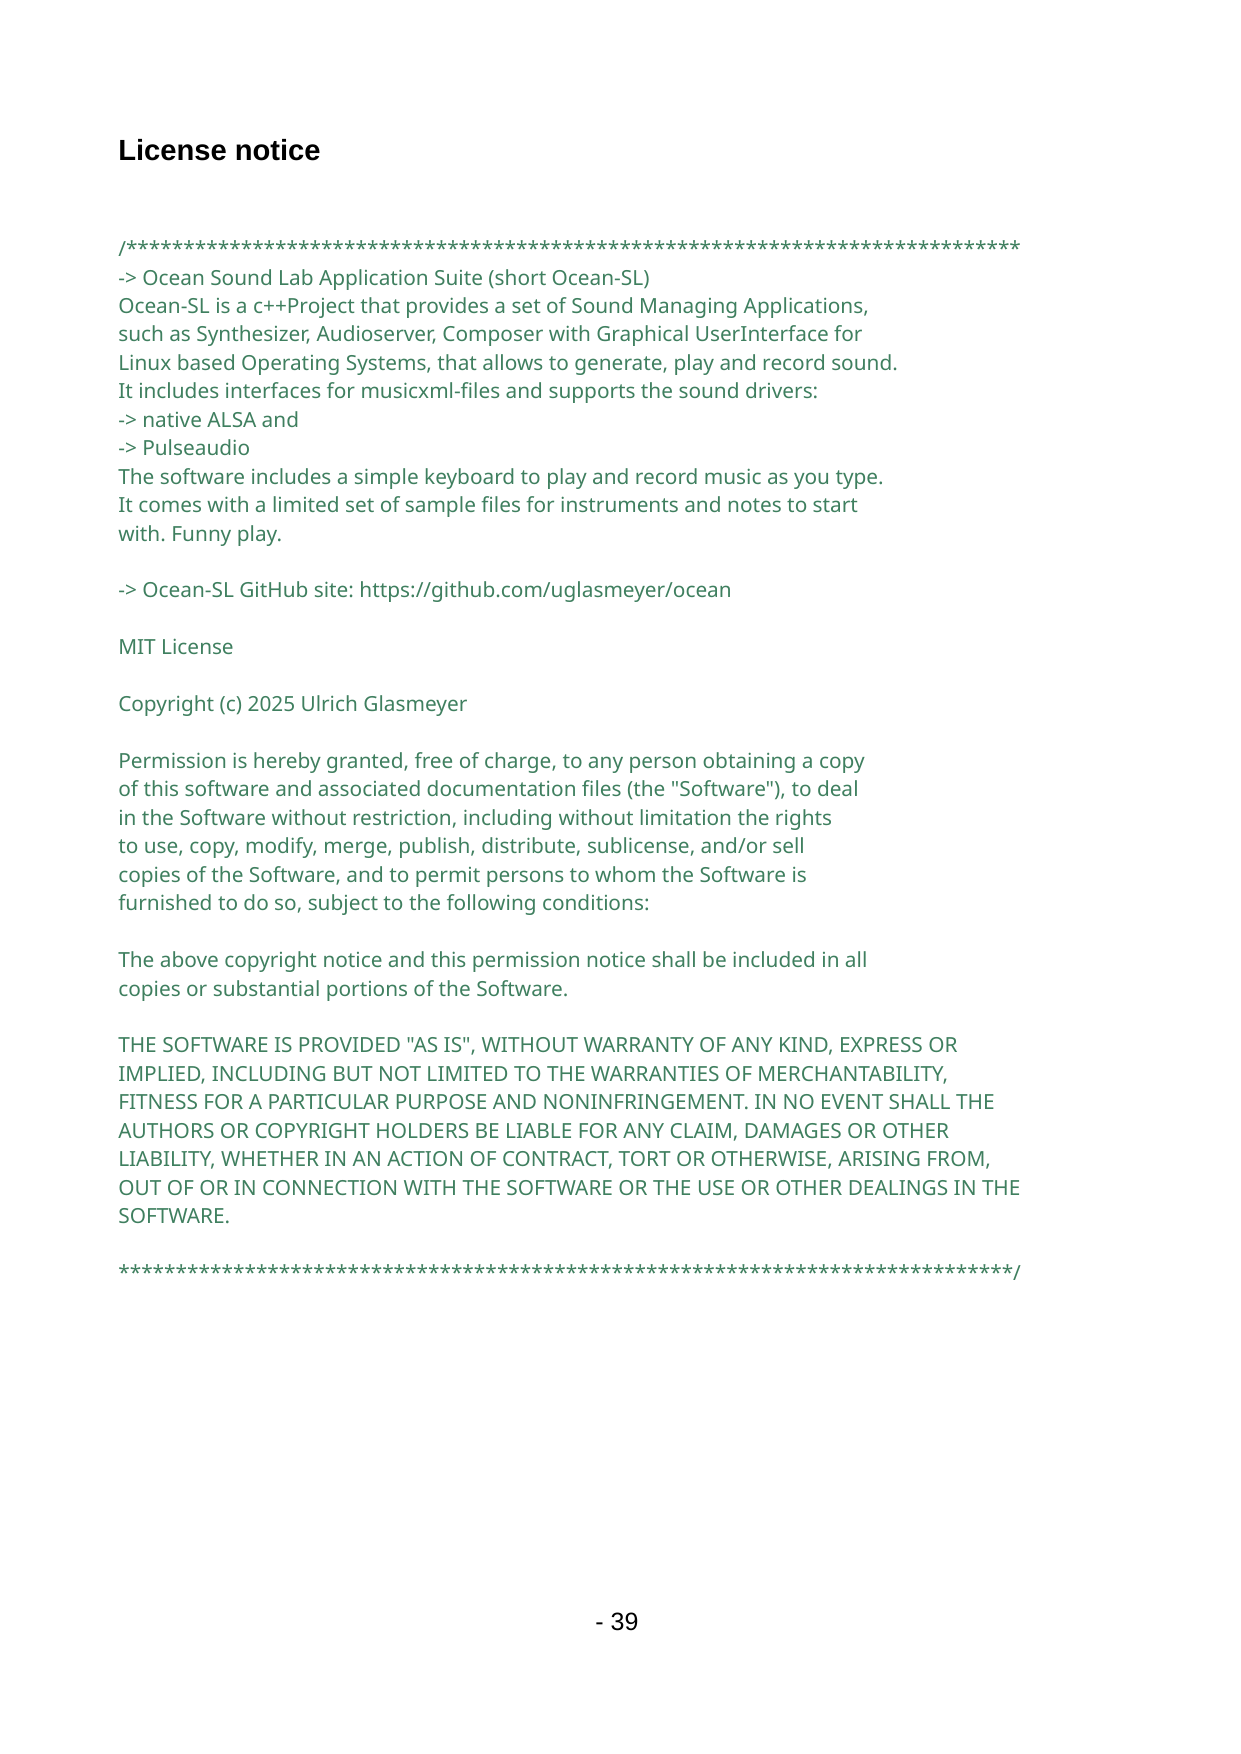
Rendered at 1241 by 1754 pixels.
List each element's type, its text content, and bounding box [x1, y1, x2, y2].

text FITNESS FOR A PARTICULAR PURPOSE AND NONINFRINGEMENT. IN NO EVENT SHALL THE [118, 1087, 1122, 1116]
text Permission is hereby granted, free of charge, to any person obtaining a copy [118, 746, 1122, 774]
text -> Ocean Sound Lab Application Suite (short Ocean-SL) [118, 263, 1122, 291]
text ******************************************************************************/ [118, 1258, 1122, 1286]
text to use, copy, modify, merge, publish, distribute, sublicense, and/or sell [118, 831, 1122, 860]
text furnished to do so, subject to the following conditions: [118, 888, 1122, 917]
text It comes with a limited set of sample files for instruments and notes to start [118, 490, 1122, 519]
text Copyright (c) 2025 Ulrich Glasmeyer [118, 689, 1122, 718]
text -> native ALSA and [118, 405, 1122, 433]
text IMPLIED, INCLUDING BUT NOT LIMITED TO THE WARRANTIES OF MERCHANTABILITY, [118, 1059, 1122, 1087]
text THE SOFTWARE IS PROVIDED "AS IS", WITHOUT WARRANTY OF ANY KIND, EXPRESS OR [118, 1031, 1122, 1059]
text with. Funny play. [118, 519, 1122, 547]
text Linux based Operating Systems, that allows to generate, play and record sound. [118, 348, 1122, 376]
text SOFTWARE. [118, 1201, 1122, 1229]
text The software includes a simple keyboard to play and record music as you type. [118, 462, 1122, 490]
text copies or substantial portions of the Software. [118, 974, 1122, 1002]
subtitle License notice [118, 133, 1122, 166]
text The above copyright notice and this permission notice shall be included in all [118, 945, 1122, 974]
text -> Pulseaudio [118, 433, 1122, 462]
text in the Software without restriction, including without limitation the rights [118, 803, 1122, 831]
text AUTHORS OR COPYRIGHT HOLDERS BE LIABLE FOR ANY CLAIM, DAMAGES OR OTHER [118, 1116, 1122, 1144]
text such as Synthesizer, Audioserver, Composer with Graphical UserInterface for [118, 319, 1122, 348]
text Ocean-SL is a c++Project that provides a set of Sound Managing Applications, [118, 291, 1122, 319]
text of this software and associated documentation files (the "Software"), to deal [118, 774, 1122, 803]
text It includes interfaces for musicxml-files and supports the sound drivers: [118, 376, 1122, 405]
text /****************************************************************************** [118, 234, 1122, 263]
text LIABILITY, WHETHER IN AN ACTION OF CONTRACT, TORT OR OTHERWISE, ARISING FROM, [118, 1144, 1122, 1173]
text MIT License [118, 632, 1122, 661]
text -> Ocean-SL GitHub site: https://github.com/uglasmeyer/ocean [118, 576, 1122, 604]
text OUT OF OR IN CONNECTION WITH THE SOFTWARE OR THE USE OR OTHER DEALINGS IN THE [118, 1173, 1122, 1201]
text copies of the Software, and to permit persons to whom the Software is [118, 860, 1122, 888]
